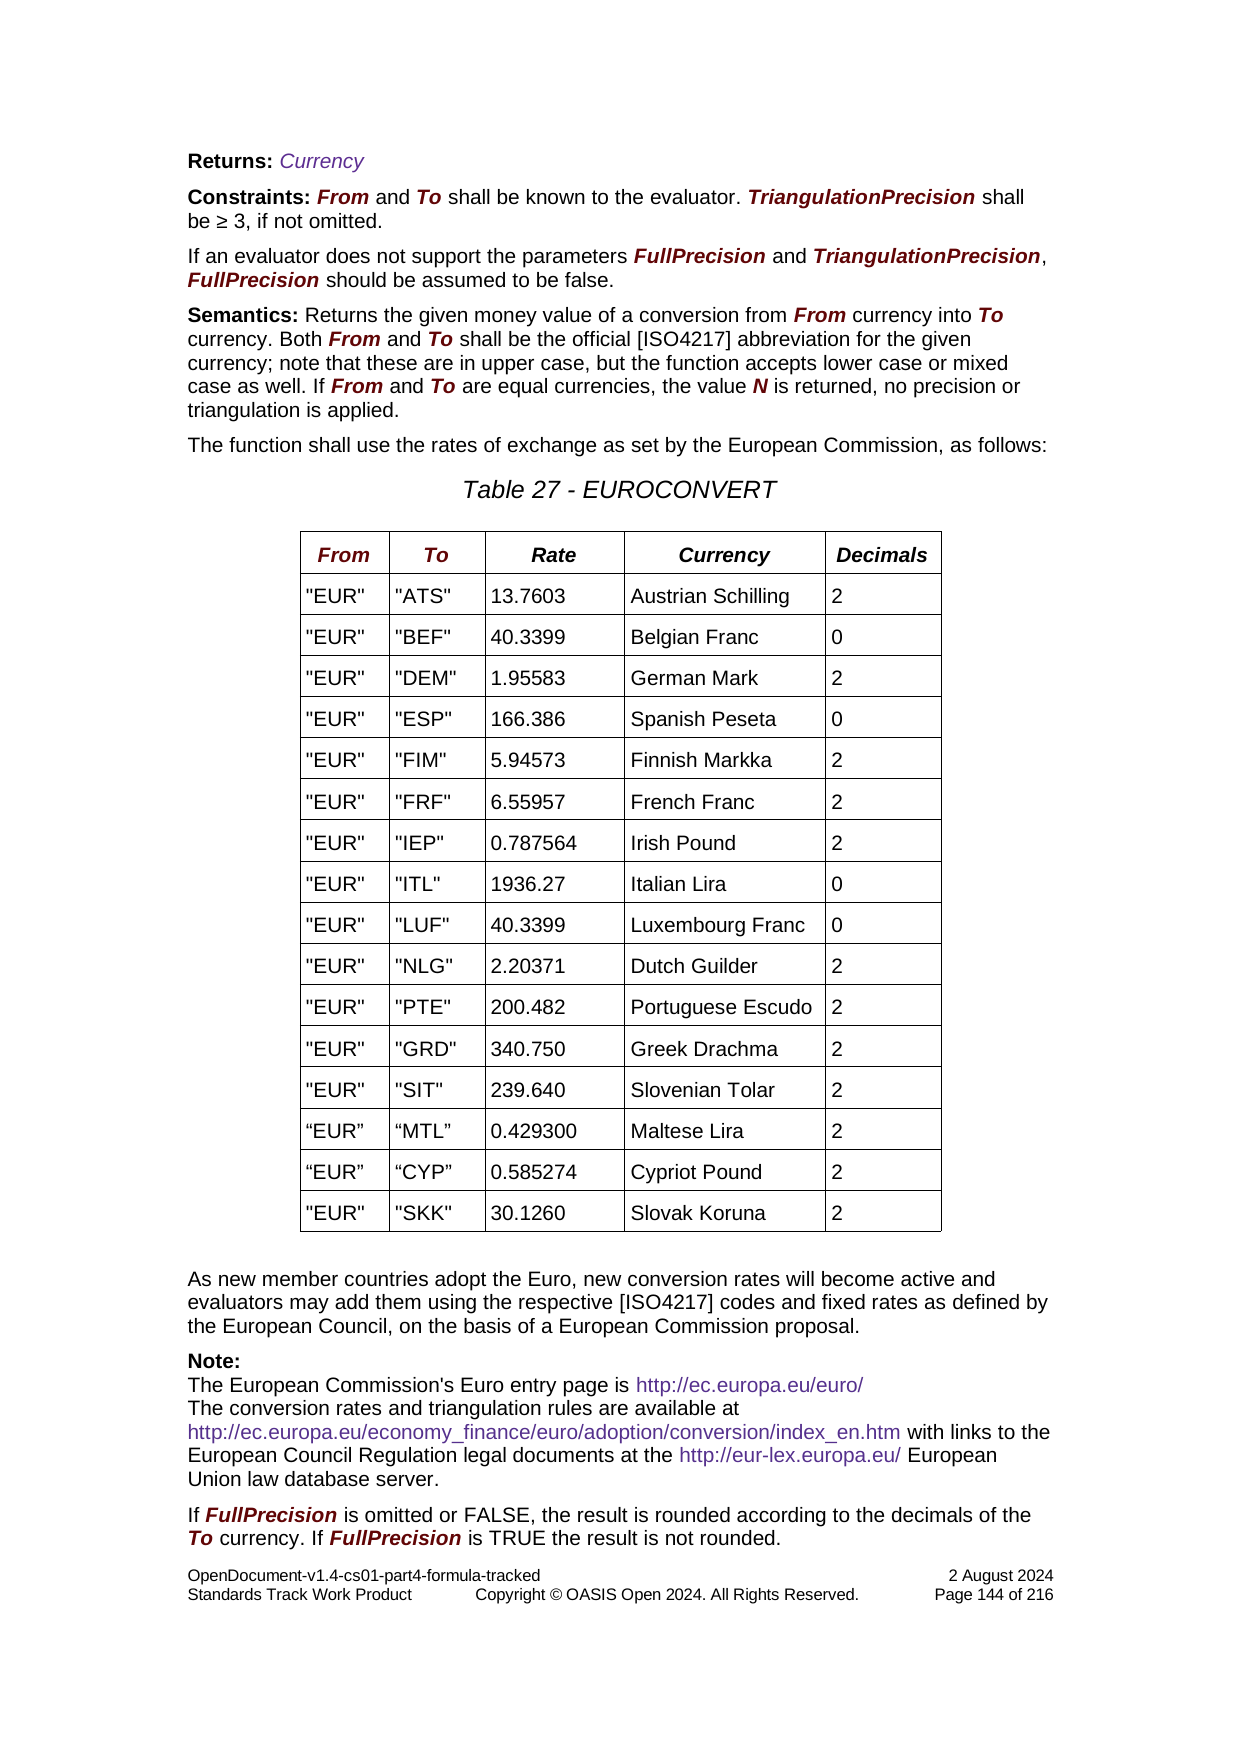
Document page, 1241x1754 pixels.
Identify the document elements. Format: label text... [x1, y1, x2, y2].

table_cell Luxembourg Franc [625, 903, 825, 943]
table_cell "ESP" [390, 697, 485, 737]
table_cell "IEP" [390, 820, 485, 861]
table_cell 2 [826, 1067, 941, 1107]
text Note: The European Commission's Euro entry page is http://ec.europa.eu/euro/ The conversion rates and triangulation rules are available at http://ec.europa.eu/economy_finance/euro/adoption/conversion/index_en.htm with links to the European Council Regulation legal documents at the http://eur-lex.europa.eu/ European Union law database server. [187, 1350, 1053, 1491]
table_cell 0.585274 [486, 1150, 624, 1190]
table_cell "FIM" [390, 738, 485, 778]
table_cell "EUR" [301, 944, 389, 984]
table_header Currency [625, 532, 825, 572]
table_cell Finnish Markka [625, 738, 825, 778]
text If an evaluator does not support the parameters FullPrecision and TriangulationPrecision, FullPrecision should be assumed to be false. [187, 245, 1053, 292]
table_cell "ITL" [390, 862, 485, 902]
table_cell Maltese Lira [625, 1109, 825, 1148]
table_cell "EUR" [301, 1067, 389, 1107]
table_cell "SIT" [390, 1067, 485, 1107]
text Semantics: Returns the given money value of a conversion from From currency into To currency. Both From and To shall be the official [ISO4217] abbreviation for the given currency; note that these are in upper case, but the function accepts lower case or mixed case as well. If From and To are equal currencies, the value N is returned, no precision or triangulation is applied. [187, 304, 1053, 422]
table_cell "FRF" [390, 779, 485, 819]
table_cell "EUR" [301, 903, 389, 943]
table_cell Slovenian Tolar [625, 1067, 825, 1107]
table_cell 2 [826, 574, 941, 614]
table_cell German Mark [625, 656, 825, 696]
table_cell Dutch Guilder [625, 944, 825, 984]
table_cell "EUR" [301, 1026, 389, 1066]
table_cell 2 [826, 820, 941, 861]
table_cell "EUR" [301, 862, 389, 902]
table_cell Cypriot Pound [625, 1150, 825, 1190]
table_cell 200.482 [486, 985, 624, 1025]
table_cell 0.787564 [486, 820, 624, 861]
table_cell Italian Lira [625, 862, 825, 902]
table_cell 40.3399 [486, 615, 624, 655]
table_cell Irish Pound [625, 820, 825, 861]
table_cell 13.7603 [486, 574, 624, 614]
text Returns: Currency [187, 150, 1053, 173]
table_cell 166.386 [486, 697, 624, 737]
table_cell "GRD" [390, 1026, 485, 1066]
table_cell "EUR" [301, 697, 389, 737]
table_cell "EUR" [301, 985, 389, 1025]
table_cell "EUR" [301, 574, 389, 614]
table_cell 2.20371 [486, 944, 624, 984]
table_cell 40.3399 [486, 903, 624, 943]
table_cell "EUR" [301, 738, 389, 778]
table_cell “CYP” [390, 1150, 485, 1190]
table_cell "BEF" [390, 615, 485, 655]
text If FullPrecision is omitted or FALSE, the result is rounded according to the decimals of the To currency. If FullPrecision is TRUE the result is not rounded. [187, 1503, 1053, 1550]
table_cell "EUR" [301, 779, 389, 819]
table_cell Greek Drachma [625, 1026, 825, 1066]
table_cell Belgian Franc [625, 615, 825, 655]
table_cell "ATS" [390, 574, 485, 614]
text Constraints: From and To shall be known to the evaluator. TriangulationPrecision shall be ≥ 3, if not omitted. [187, 186, 1053, 233]
table_cell 0 [826, 615, 941, 655]
table_cell 5.94573 [486, 738, 624, 778]
table_cell “EUR” [301, 1150, 389, 1190]
table_cell "NLG" [390, 944, 485, 984]
table_cell Spanish Peseta [625, 697, 825, 737]
table_header To [390, 532, 485, 572]
table_cell 2 [826, 779, 941, 819]
text As new member countries adopt the Euro, new conversion rates will become active and evaluators may add them using the respective [ISO4217] codes and fixed rates as defined by the European Council, on the basis of a European Commission proposal. [187, 1267, 1053, 1338]
table_cell Austrian Schilling [625, 574, 825, 614]
table_cell 0 [826, 862, 941, 902]
table_cell 2 [826, 1026, 941, 1066]
table_cell "EUR" [301, 656, 389, 696]
text The function shall use the rates of exchange as set by the European Commission, as follows: [187, 434, 1053, 457]
table_cell 30.1260 [486, 1191, 624, 1231]
table_cell 0 [826, 697, 941, 737]
table_cell Portuguese Escudo [625, 985, 825, 1025]
table_cell 340.750 [486, 1026, 624, 1066]
table_cell 239.640 [486, 1067, 624, 1107]
table_cell 2 [826, 738, 941, 778]
table_cell 1936.27 [486, 862, 624, 902]
table_cell 1.95583 [486, 656, 624, 696]
table_cell "EUR" [301, 615, 389, 655]
table_cell "EUR" [301, 820, 389, 861]
table_header From [301, 532, 389, 572]
text Table 27 - EUROCONVERT [187, 476, 1053, 504]
table_cell "DEM" [390, 656, 485, 696]
table_cell “MTL” [390, 1109, 485, 1148]
table_cell "SKK" [390, 1191, 485, 1231]
table_cell French Franc [625, 779, 825, 819]
table_cell “EUR” [301, 1109, 389, 1148]
table_cell 0.429300 [486, 1109, 624, 1148]
table_cell 2 [826, 656, 941, 696]
table_header Rate [486, 532, 624, 572]
table_header Decimals [826, 532, 941, 572]
table_cell 2 [826, 1191, 941, 1231]
table_cell 0 [826, 903, 941, 943]
table_cell 6.55957 [486, 779, 624, 819]
table_cell Slovak Koruna [625, 1191, 825, 1231]
table_cell "PTE" [390, 985, 485, 1025]
table_cell "EUR" [301, 1191, 389, 1231]
table_cell 2 [826, 944, 941, 984]
table_cell 2 [826, 1109, 941, 1148]
table_cell 2 [826, 1150, 941, 1190]
table_cell 2 [826, 985, 941, 1025]
table_cell "LUF" [390, 903, 485, 943]
